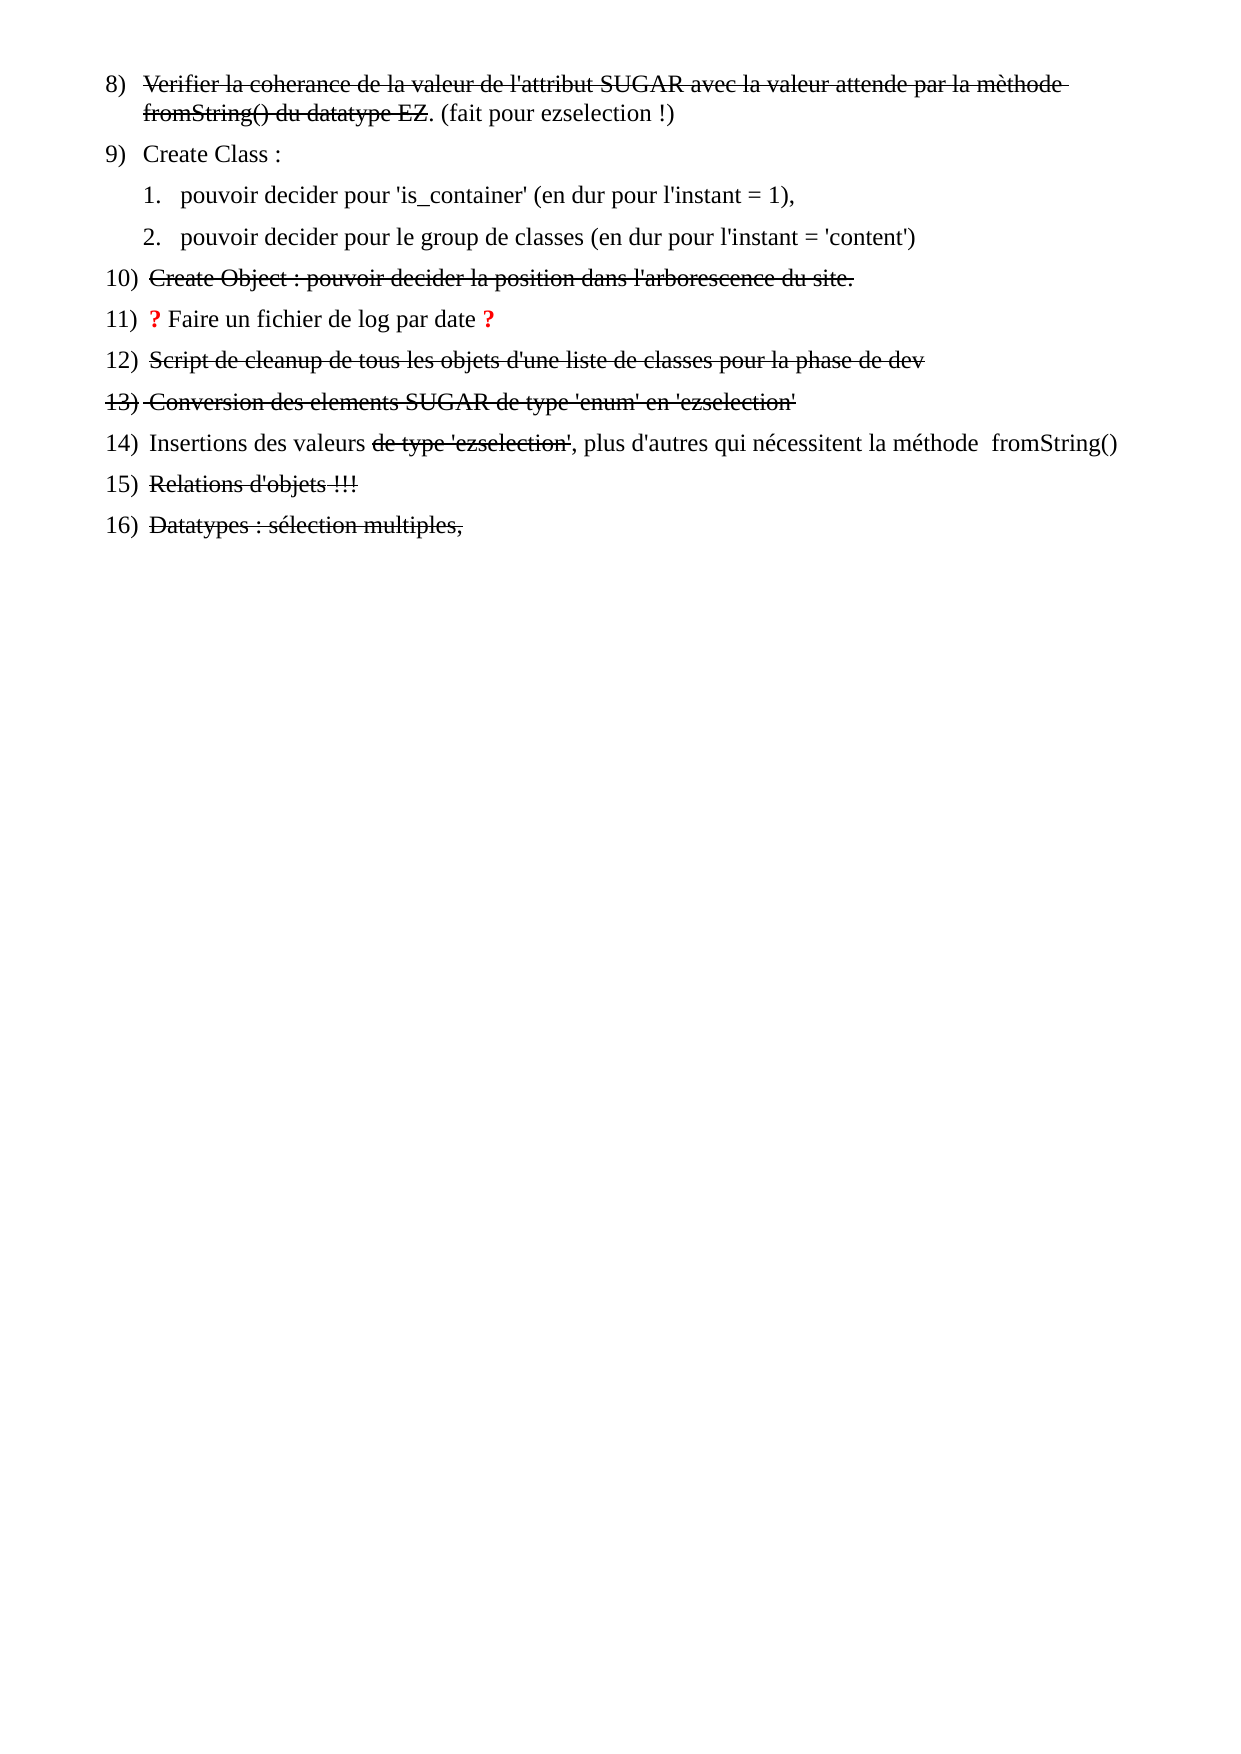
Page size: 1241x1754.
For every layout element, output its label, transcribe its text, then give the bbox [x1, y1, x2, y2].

list Conversion des elements SUGAR de type 'enum' en 'ezselection' [105, 387, 1164, 415]
list Create Class : [105, 139, 1164, 168]
list Insertions des valeurs de type 'ezselection', plus d'autres qui nécessitent la méthode fromString() [105, 428, 1164, 457]
list Script de cleanup de tous les objets d'une liste de classes pour la phase de dev [105, 345, 1164, 374]
list pouvoir decider pour 'is_container' (en dur pour l'instant = 1), [143, 180, 1164, 209]
list Relations d'objets !!! [105, 469, 1164, 498]
list Create Object : pouvoir decider la position dans l'arborescence du site. [105, 263, 1164, 292]
list Datatypes : sélection multiples, [105, 510, 1164, 539]
list ? Faire un fichier de log par date ? [105, 304, 1164, 333]
list pouvoir decider pour le group de classes (en dur pour l'instant = 'content') [143, 222, 1164, 250]
list Verifier la coherance de la valeur de l'attribut SUGAR avec la valeur attende par la mèthode fromString() du datatype EZ. (fait pour ezselection !) [105, 69, 1164, 127]
